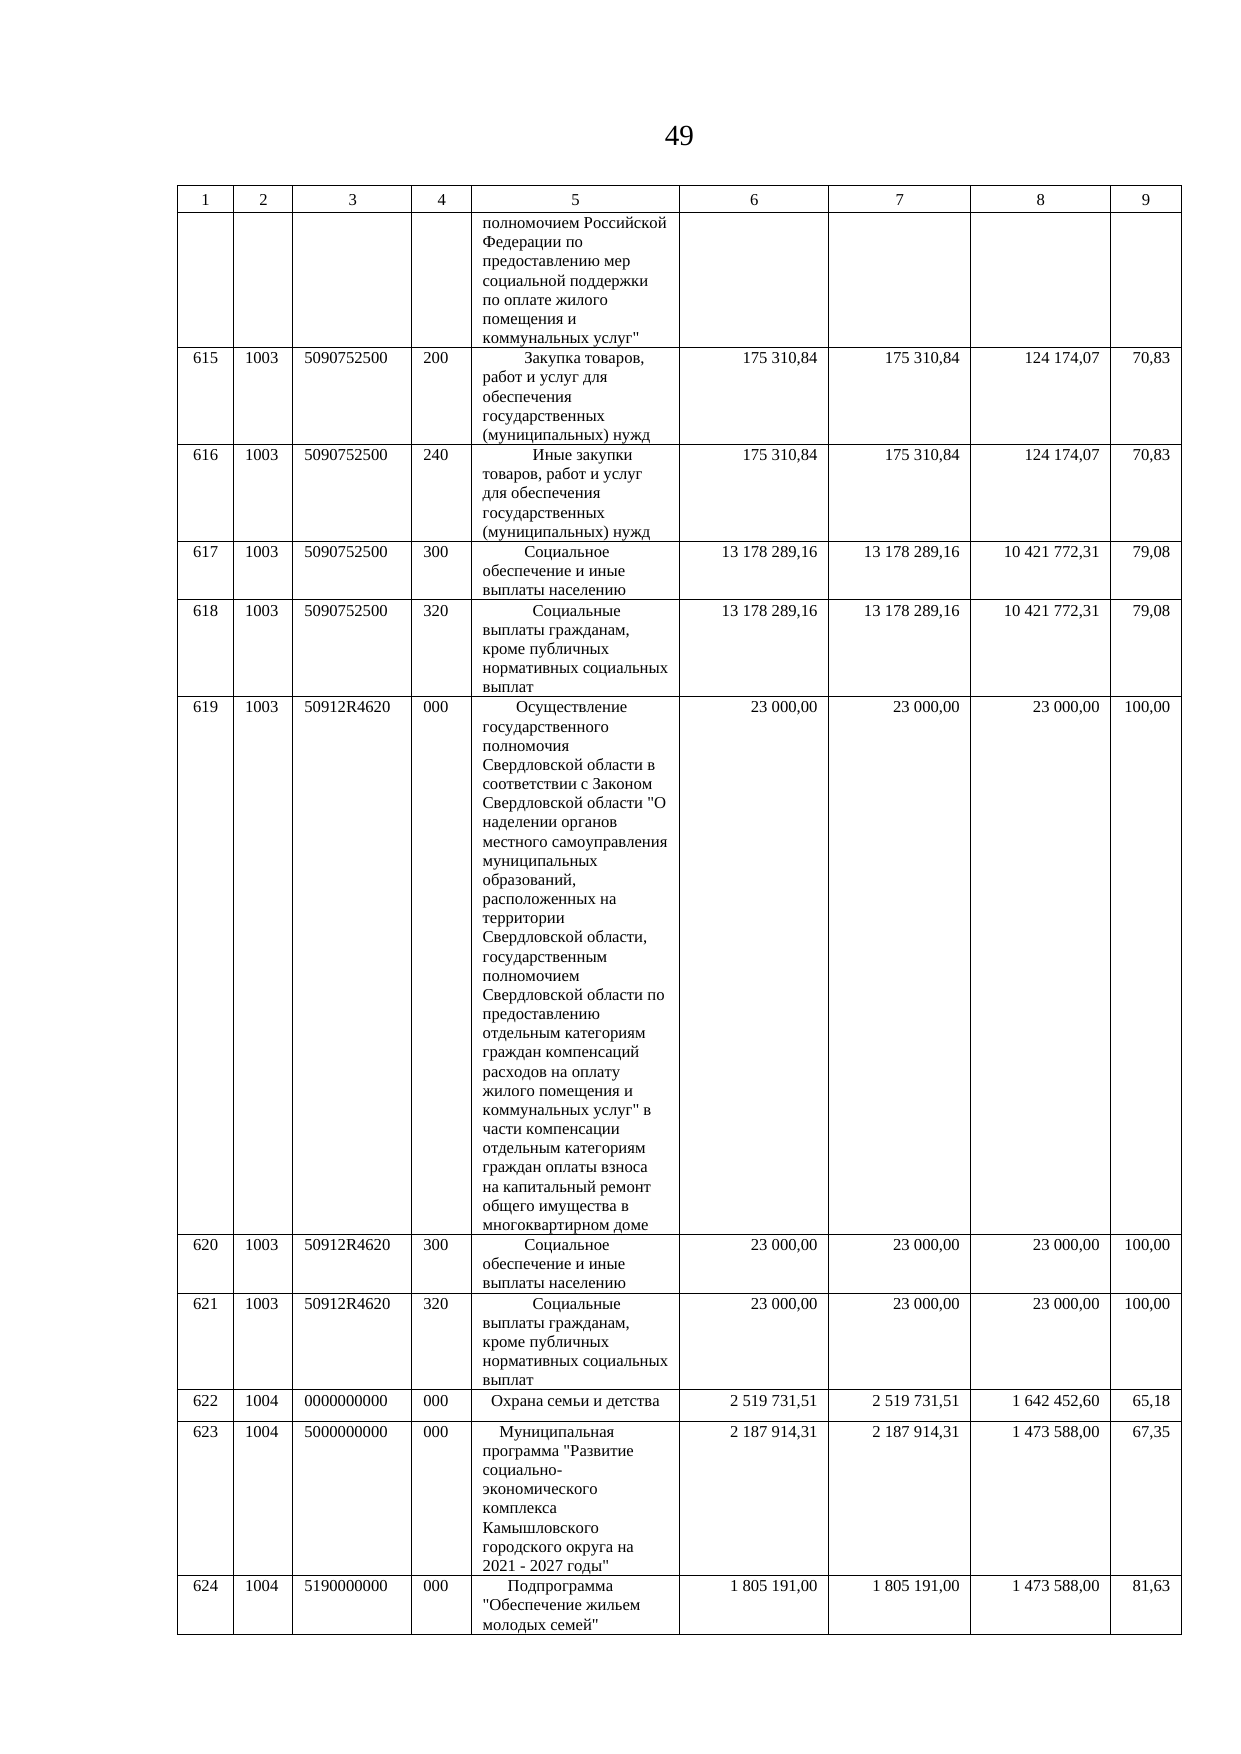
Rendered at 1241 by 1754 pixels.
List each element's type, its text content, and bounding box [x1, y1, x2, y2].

table_cell 67,35 [1111, 1422, 1181, 1575]
table_cell 620 [178, 1235, 233, 1292]
table_cell 1 642 452,60 [971, 1390, 1110, 1421]
table_cell Социальное обеспечение и иные выплаты населению [472, 1235, 679, 1292]
table_cell 000 [412, 1576, 471, 1633]
table_cell 619 [178, 697, 233, 1234]
table_cell 100,00 [1111, 1235, 1181, 1292]
table_header 9 [1111, 186, 1181, 212]
table_cell 175 310,84 [680, 445, 828, 541]
table_cell 10 421 772,31 [971, 542, 1110, 599]
table_cell 23 000,00 [971, 1294, 1110, 1389]
table_cell [829, 213, 970, 347]
table_cell 1 805 191,00 [680, 1576, 828, 1633]
table_cell 000 [412, 697, 471, 1234]
table_header 4 [412, 186, 471, 212]
table_cell 621 [178, 1294, 233, 1389]
table_cell [293, 213, 411, 347]
table_header 7 [829, 186, 970, 212]
table_cell 23 000,00 [829, 1235, 970, 1292]
table_cell 79,08 [1111, 542, 1181, 599]
table_cell 23 000,00 [680, 1294, 828, 1389]
table_cell 1003 [234, 600, 292, 696]
table_cell 5090752500 [293, 542, 411, 599]
table_cell 100,00 [1111, 1294, 1181, 1389]
table_cell [178, 213, 233, 347]
table_cell 1 473 588,00 [971, 1422, 1110, 1575]
table_cell 50912R4620 [293, 1235, 411, 1292]
table_cell 175 310,84 [829, 348, 970, 444]
table_cell Иные закупки товаров, работ и услуг для обеспечения государственных (муниципальных) нужд [472, 445, 679, 541]
table_cell 124 174,07 [971, 348, 1110, 444]
table_cell Социальное обеспечение и иные выплаты населению [472, 542, 679, 599]
table_cell 1003 [234, 1294, 292, 1389]
table_cell 200 [412, 348, 471, 444]
table_cell [971, 213, 1110, 347]
table_cell 81,63 [1111, 1576, 1181, 1633]
table_cell 5190000000 [293, 1576, 411, 1633]
table_cell 618 [178, 600, 233, 696]
table_cell 50912R4620 [293, 1294, 411, 1389]
table_cell 2 187 914,31 [680, 1422, 828, 1575]
table_cell Подпрограмма "Обеспечение жильем молодых семей" [472, 1576, 679, 1633]
table_cell 13 178 289,16 [829, 542, 970, 599]
table_cell 70,83 [1111, 445, 1181, 541]
table_cell 10 421 772,31 [971, 600, 1110, 696]
table_cell 23 000,00 [680, 1235, 828, 1292]
table_cell [680, 213, 828, 347]
table_cell 1003 [234, 445, 292, 541]
table_cell 1004 [234, 1422, 292, 1575]
table_cell 23 000,00 [971, 1235, 1110, 1292]
table_cell 13 178 289,16 [829, 600, 970, 696]
table_cell 5090752500 [293, 600, 411, 696]
table_cell 70,83 [1111, 348, 1181, 444]
table_cell 5000000000 [293, 1422, 411, 1575]
table_cell 1003 [234, 348, 292, 444]
table_cell 617 [178, 542, 233, 599]
table_cell 0000000000 [293, 1390, 411, 1421]
table_cell 616 [178, 445, 233, 541]
table_cell 1004 [234, 1390, 292, 1421]
table_cell 13 178 289,16 [680, 600, 828, 696]
table_cell 000 [412, 1422, 471, 1575]
table_header 3 [293, 186, 411, 212]
table_cell 622 [178, 1390, 233, 1421]
table_cell 100,00 [1111, 697, 1181, 1234]
table_header 1 [178, 186, 233, 212]
table_header 6 [680, 186, 828, 212]
table_cell [412, 213, 471, 347]
table_cell Социальные выплаты гражданам, кроме публичных нормативных социальных выплат [472, 1294, 679, 1389]
table_cell 23 000,00 [680, 697, 828, 1234]
table_cell 624 [178, 1576, 233, 1633]
table_cell 13 178 289,16 [680, 542, 828, 599]
table_cell [1111, 213, 1181, 347]
table_cell 1003 [234, 1235, 292, 1292]
table_cell 320 [412, 600, 471, 696]
table_cell 175 310,84 [680, 348, 828, 444]
table_cell 65,18 [1111, 1390, 1181, 1421]
table_cell Закупка товаров, работ и услуг для обеспечения государственных (муниципальных) нужд [472, 348, 679, 444]
table_cell 1003 [234, 542, 292, 599]
table_cell 615 [178, 348, 233, 444]
table_cell 124 174,07 [971, 445, 1110, 541]
table_cell 300 [412, 1235, 471, 1292]
table_cell 50912R4620 [293, 697, 411, 1234]
table_cell 1004 [234, 1576, 292, 1633]
table_cell 2 187 914,31 [829, 1422, 970, 1575]
table_cell 23 000,00 [971, 697, 1110, 1234]
table_cell 23 000,00 [829, 697, 970, 1234]
table_cell Осуществление государственного полномочия Свердловской области в соответствии с Законом Свердловской области "О наделении органов местного самоуправления муниципальных образований, расположенных на территории Свердловской области, государственным полномочием Свердловской области по предоставлению отдельным категориям граждан компенсаций расходов на оплату жилого помещения и коммунальных услуг" в части компенсации отдельным категориям граждан оплаты взноса на капитальный ремонт общего имущества в многоквартирном доме [472, 697, 679, 1234]
table_cell 175 310,84 [829, 445, 970, 541]
table_cell 2 519 731,51 [680, 1390, 828, 1421]
table_cell полномочием Российской Федерации по предоставлению мер социальной поддержки по оплате жилого помещения и коммунальных услуг" [472, 213, 679, 347]
table_cell 79,08 [1111, 600, 1181, 696]
table_cell 300 [412, 542, 471, 599]
table_header 5 [472, 186, 679, 212]
table_cell 5090752500 [293, 348, 411, 444]
table_cell 000 [412, 1390, 471, 1421]
table_cell 5090752500 [293, 445, 411, 541]
table_cell 2 519 731,51 [829, 1390, 970, 1421]
table_cell 1 473 588,00 [971, 1576, 1110, 1633]
table_cell 320 [412, 1294, 471, 1389]
table_cell 23 000,00 [829, 1294, 970, 1389]
table_cell 240 [412, 445, 471, 541]
table_header 2 [234, 186, 292, 212]
table_cell 1003 [234, 697, 292, 1234]
table_header 8 [971, 186, 1110, 212]
table_cell Социальные выплаты гражданам, кроме публичных нормативных социальных выплат [472, 600, 679, 696]
table_cell [234, 213, 292, 347]
table_cell Муниципальная программа "Развитие социально-экономического комплекса Камышловского городского округа на 2021 - 2027 годы" [472, 1422, 679, 1575]
table_cell 1 805 191,00 [829, 1576, 970, 1633]
table_cell 623 [178, 1422, 233, 1575]
table_cell Охрана семьи и детства [472, 1390, 679, 1421]
